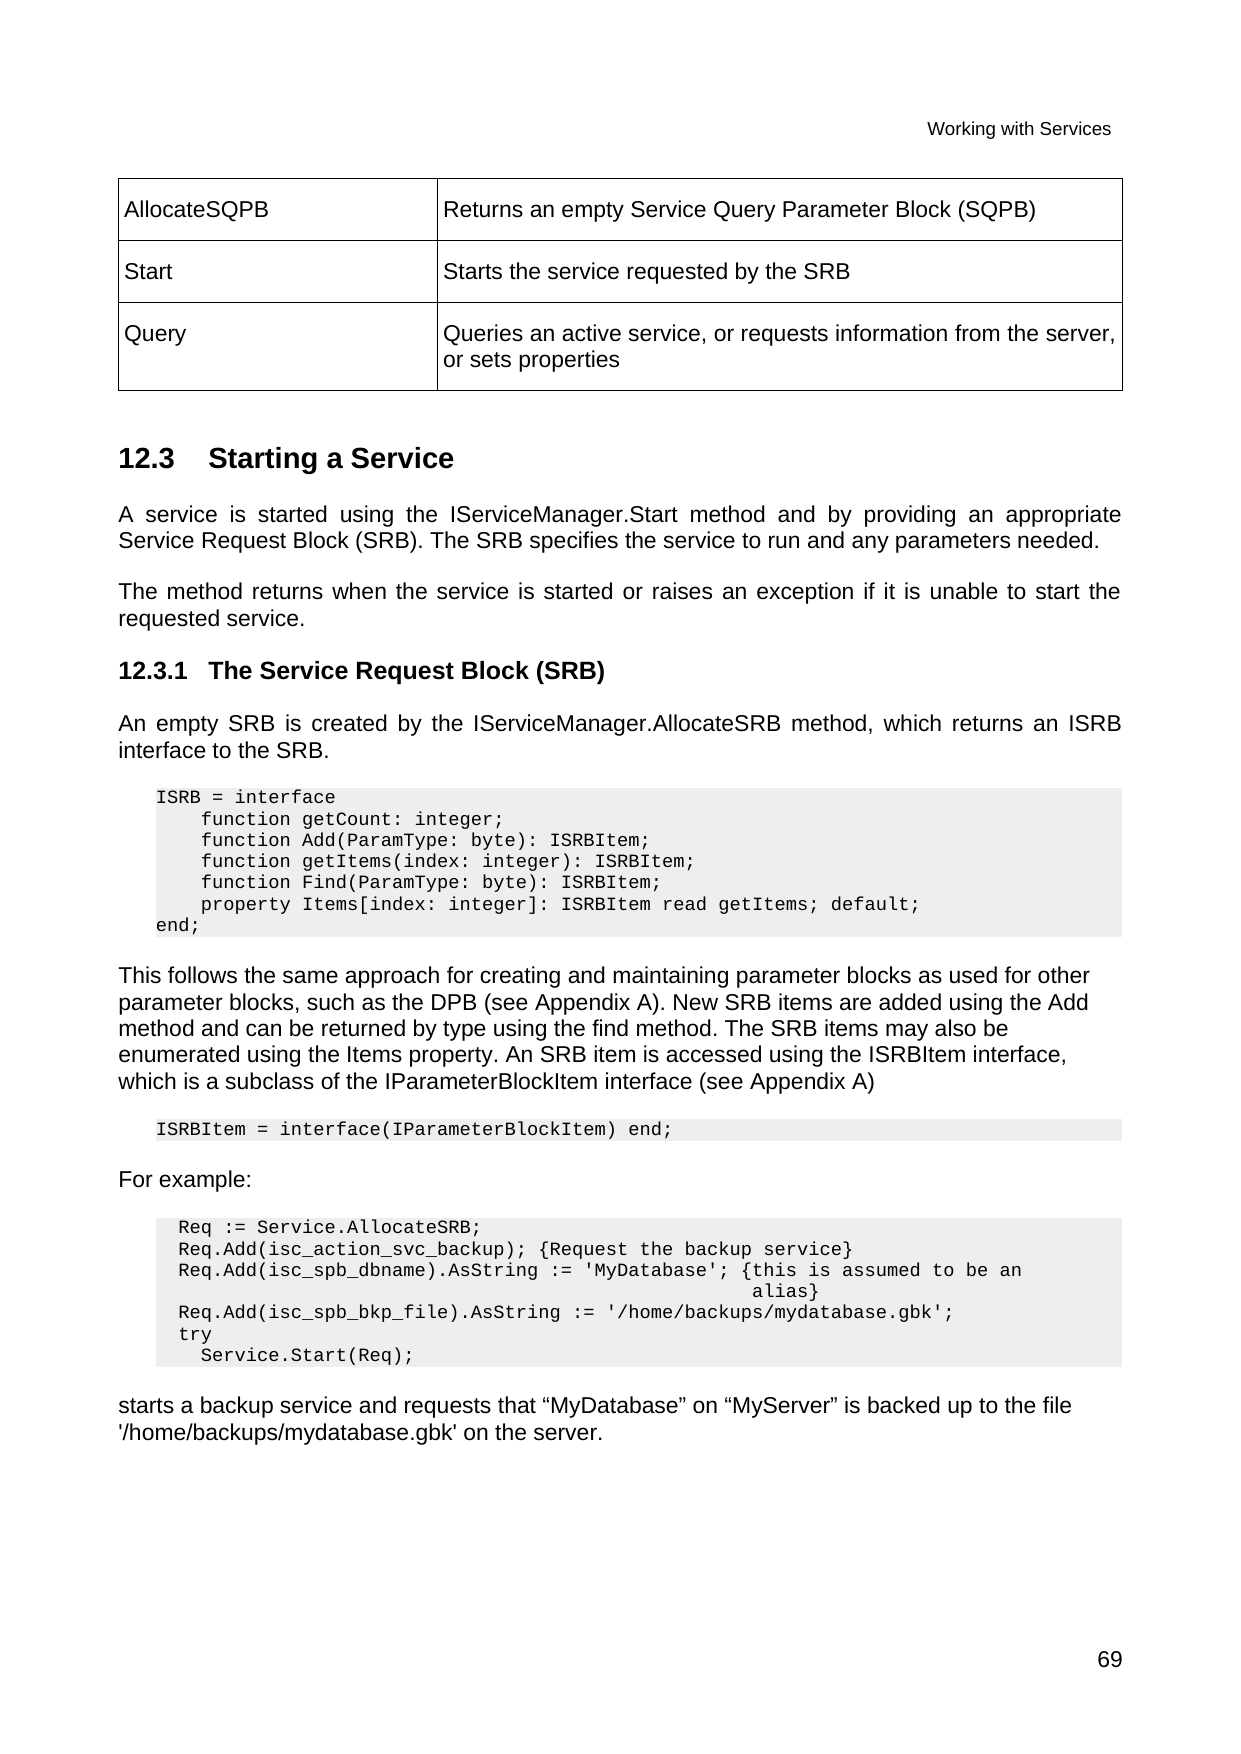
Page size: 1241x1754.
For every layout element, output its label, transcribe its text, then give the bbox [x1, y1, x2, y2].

text ISRB = interface [156, 788, 1122, 809]
table_cell Starts the service requested by the SRB [438, 241, 1122, 302]
text ISRBItem = interface(IParameterBlockItem) end; [156, 1119, 1122, 1141]
subtitle The Service Request Block (SRB) [118, 656, 1122, 685]
text property Items[index: integer]: ISRBItem read getItems; default; [156, 894, 1122, 916]
text function Add(ParamType: byte): ISRBItem; [156, 831, 1122, 852]
text alias} [156, 1282, 1122, 1303]
text starts a backup service and requests that “MyDatabase” on “MyServer” is backed up to the file '/home/backups/mydatabase.gbk' on the server. [118, 1392, 1122, 1445]
text function getItems(index: integer): ISRBItem; [156, 852, 1122, 873]
table_cell Start [119, 241, 437, 302]
text try [156, 1324, 1122, 1346]
table_cell Queries an active service, or requests information from the server, or sets properties [438, 303, 1122, 390]
table_cell Returns an empty Service Query Parameter Block (SQPB) [438, 179, 1122, 240]
text function getCount: integer; [156, 809, 1122, 831]
subtitle Starting a Service [118, 442, 1122, 475]
table_cell AllocateSQPB [119, 179, 437, 240]
text Req := Service.AllocateSRB; [156, 1218, 1122, 1239]
text end; [156, 916, 1122, 937]
table_cell Query [119, 303, 437, 390]
text The method returns when the service is started or raises an exception if it is unable to start the requested service. [118, 578, 1122, 631]
text Req.Add(isc_spb_bkp_file).AsString := '/home/backups/mydatabase.gbk'; [156, 1303, 1122, 1324]
text Req.Add(isc_action_svc_backup); {Request the backup service} [156, 1239, 1122, 1261]
text function Find(ParamType: byte): ISRBItem; [156, 873, 1122, 894]
text Req.Add(isc_spb_dbname).AsString := 'MyDatabase'; {this is assumed to be an [156, 1261, 1122, 1282]
text An empty SRB is created by the IServiceManager.AllocateSRB method, which returns an ISRB interface to the SRB. [118, 710, 1122, 763]
text This follows the same approach for creating and maintaining parameter blocks as used for other parameter blocks, such as the DPB (see Appendix A.). New SRB items are added using the Add method and can be returned by type using the find method. The SRB items may also be enumerated using the Items property. An SRB item is accessed using the ISRBItem interface, which is a subclass of the IParameterBlockItem interface (see Appendix A.) [118, 962, 1122, 1094]
text Service.Start(Req); [156, 1346, 1122, 1367]
text For example: [118, 1166, 1122, 1193]
text A service is started using the IServiceManager.Start method and by providing an appropriate Service Request Block (SRB). The SRB specifies the service to run and any parameters needed. [118, 501, 1122, 553]
